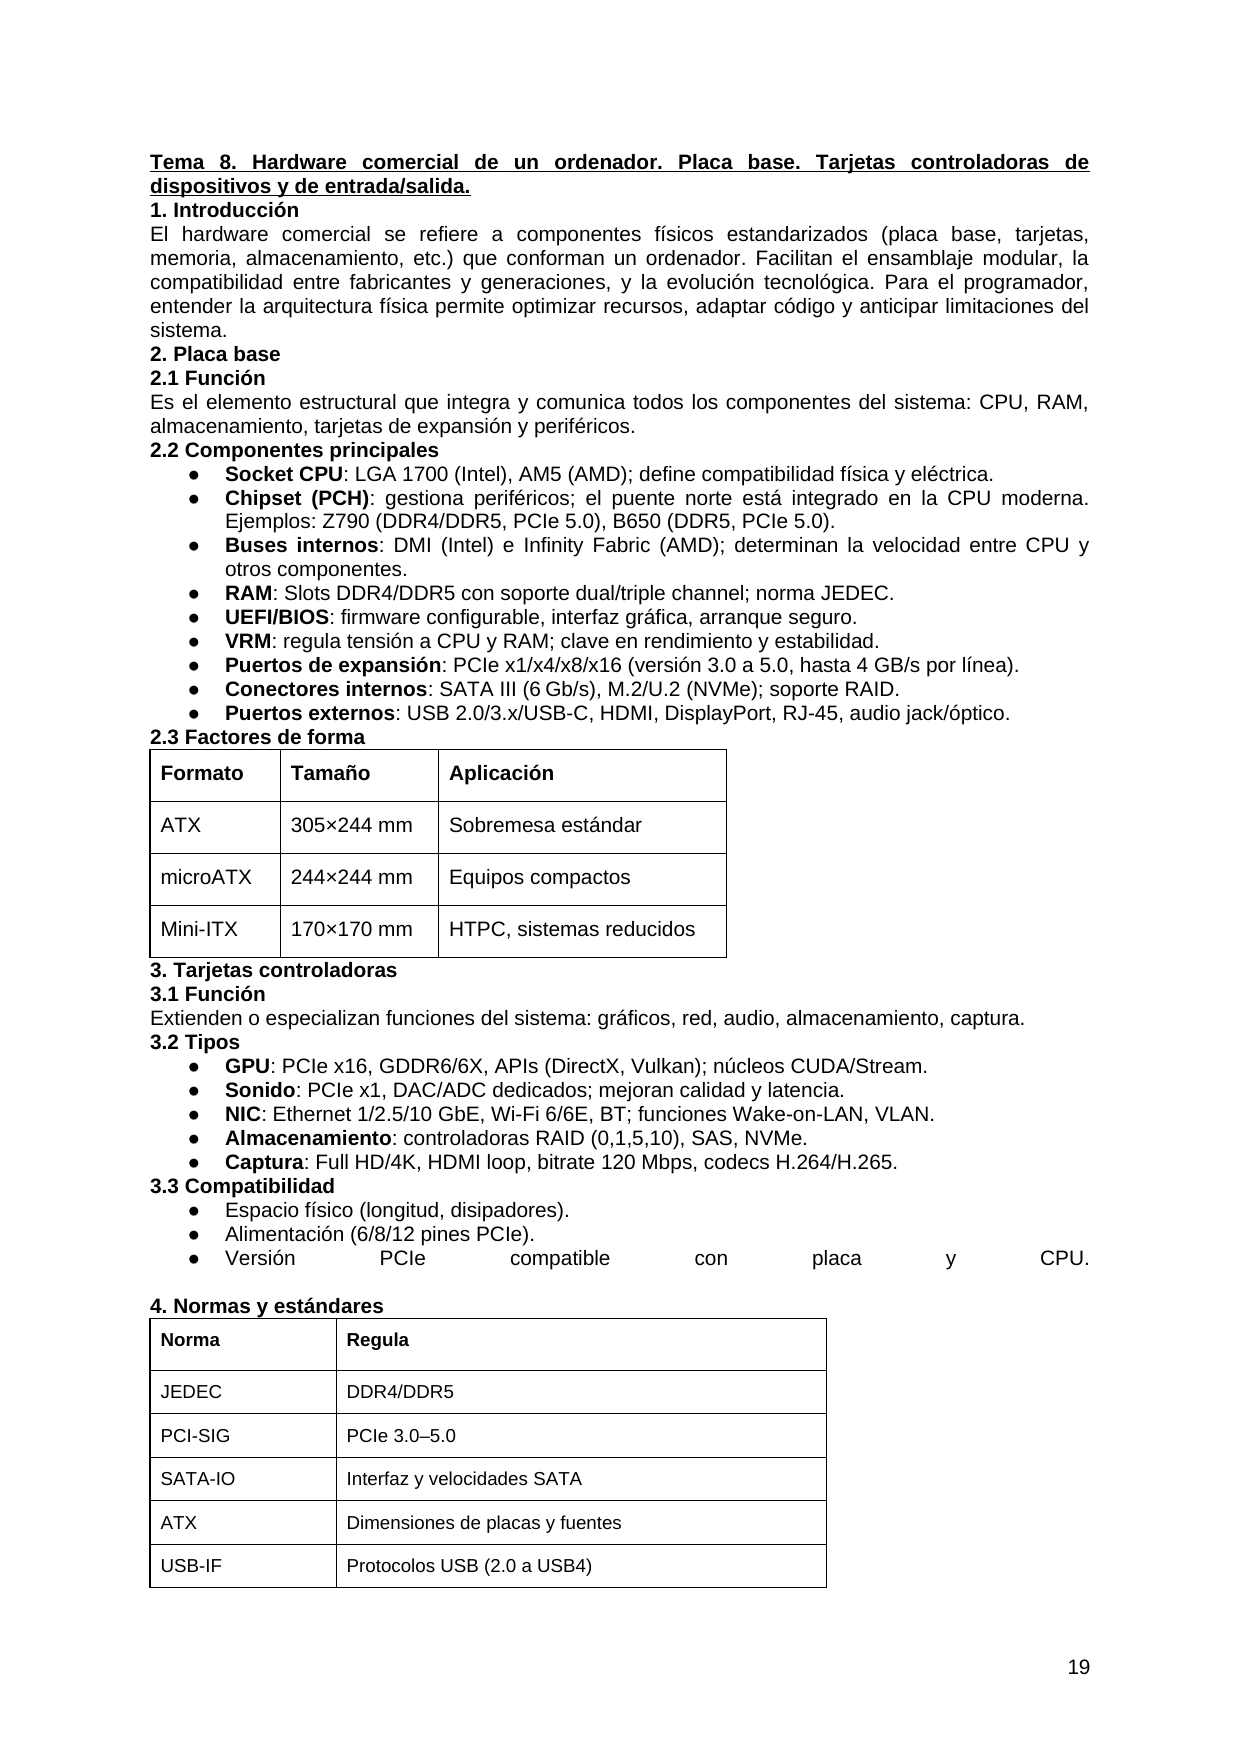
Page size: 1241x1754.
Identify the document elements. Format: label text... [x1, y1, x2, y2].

list Puertos externos: USB 2.0/3.x/USB-C, HDMI, DisplayPort, RJ-45, audio jack/óptico. [187, 701, 1090, 725]
table_cell Dimensiones de placas y fuentes [337, 1501, 826, 1543]
table_cell 170×170 mm [281, 906, 438, 957]
table_cell Interfaz y velocidades SATA [337, 1458, 826, 1500]
list Almacenamiento: controladoras RAID (0,1,5,10), SAS, NVMe. [187, 1126, 1090, 1150]
table_cell Sobremesa estándar [439, 802, 726, 853]
table_cell ATX [151, 1501, 336, 1543]
table_cell JEDEC [151, 1371, 336, 1413]
text El hardware comercial se refiere a componentes físicos estandarizados (placa base, tarjetas, memoria, almacenamiento, etc.) que conforman un ordenador. Facilitan el ensamblaje modular, la compatibilidad entre fabricantes y generaciones, y la evolución tecnológica. Para el programador, entender la arquitectura física permite optimizar recursos, adaptar código y anticipar limitaciones del sistema. [150, 222, 1090, 342]
list Captura: Full HD/4K, HDMI loop, bitrate 120 Mbps, codecs H.264/H.265. [187, 1150, 1090, 1174]
table_cell HTPC, sistemas reducidos [439, 906, 726, 957]
table_cell 305×244 mm [281, 802, 438, 853]
subtitle 2.3 Factores de forma [150, 725, 1090, 749]
subtitle 3.3 Compatibilidad [150, 1174, 1090, 1198]
subtitle Tema 8. Hardware comercial de un ordenador. Placa base. Tarjetas controladoras de [150, 150, 1090, 171]
table_cell Mini-ITX [151, 906, 280, 957]
table_cell Protocolos USB (2.0 a USB4) [337, 1545, 826, 1587]
table_cell PCIe 3.0–5.0 [337, 1414, 826, 1457]
list NIC: Ethernet 1/2.5/10 GbE, Wi-Fi 6/6E, BT; funciones Wake-on-LAN, VLAN. [187, 1102, 1090, 1126]
table_cell USB-IF [151, 1545, 336, 1587]
list Buses internos: DMI (Intel) e Infinity Fabric (AMD); determinan la velocidad entre CPU y otros componentes. [187, 533, 1090, 581]
list RAM: Slots DDR4/DDR5 con soporte dual/triple channel; norma JEDEC. [187, 581, 1090, 605]
list Conectores internos: SATA III (6 Gb/s), M.2/U.2 (NVMe); soporte RAID. [187, 677, 1090, 701]
list Versión PCIe compatible con placa y CPU. [187, 1246, 1090, 1294]
list GPU: PCIe x16, GDDR6/6X, APIs (DirectX, Vulkan); núcleos CUDA/Stream. [187, 1054, 1090, 1078]
table_header Aplicación [439, 750, 726, 801]
list Puertos de expansión: PCIe x1/x4/x8/x16 (versión 3.0 a 5.0, hasta 4 GB/s por línea). [187, 653, 1090, 677]
subtitle 2.2 Componentes principales [150, 437, 1090, 461]
subtitle 3.1 Función [150, 982, 1090, 1006]
text Extienden o especializan funciones del sistema: gráficos, red, audio, almacenamiento, captura. [150, 1006, 1090, 1030]
subtitle 2. Placa base [150, 342, 1090, 366]
table_header Norma [151, 1319, 336, 1370]
list Chipset (PCH): gestiona periféricos; el puente norte está integrado en la CPU moderna. Ejemplos: Z790 (DDR4/DDR5, PCIe 5.0), B650 (DDR5, PCIe 5.0). [187, 485, 1090, 533]
table_header Regula [337, 1319, 826, 1370]
list UEFI/BIOS: firmware configurable, interfaz gráfica, arranque seguro. [187, 605, 1090, 629]
list Sonido: PCIe x1, DAC/ADC dedicados; mejoran calidad y latencia. [187, 1078, 1090, 1102]
subtitle 1. Introducción [150, 198, 1090, 222]
subtitle 3. Tarjetas controladoras [150, 958, 1090, 982]
table_cell PCI-SIG [151, 1414, 336, 1457]
table_cell DDR4/DDR5 [337, 1371, 826, 1413]
subtitle 4. Normas y estándares [150, 1294, 1090, 1318]
subtitle 3.2 Tipos [150, 1030, 1090, 1054]
table_cell ATX [151, 802, 280, 853]
list Espacio físico (longitud, disipadores). [187, 1198, 1090, 1222]
text Es el elemento estructural que integra y comunica todos los componentes del sistema: CPU, RAM, almacenamiento, tarjetas de expansión y periféricos. [150, 389, 1090, 437]
subtitle 2.1 Función [150, 366, 1090, 389]
table_header Tamaño [281, 750, 438, 801]
list VRM: regula tensión a CPU y RAM; clave en rendimiento y estabilidad. [187, 629, 1090, 653]
table_cell 244×244 mm [281, 854, 438, 905]
table_header Formato [151, 750, 280, 801]
list Socket CPU: LGA 1700 (Intel), AM5 (AMD); define compatibilidad física y eléctrica. [187, 461, 1090, 485]
subtitle dispositivos y de entrada/salida. [150, 172, 1090, 198]
table_cell microATX [151, 854, 280, 905]
table_cell Equipos compactos [439, 854, 726, 905]
list Alimentación (6/8/12 pines PCIe). [187, 1222, 1090, 1246]
table_cell SATA-IO [151, 1458, 336, 1500]
